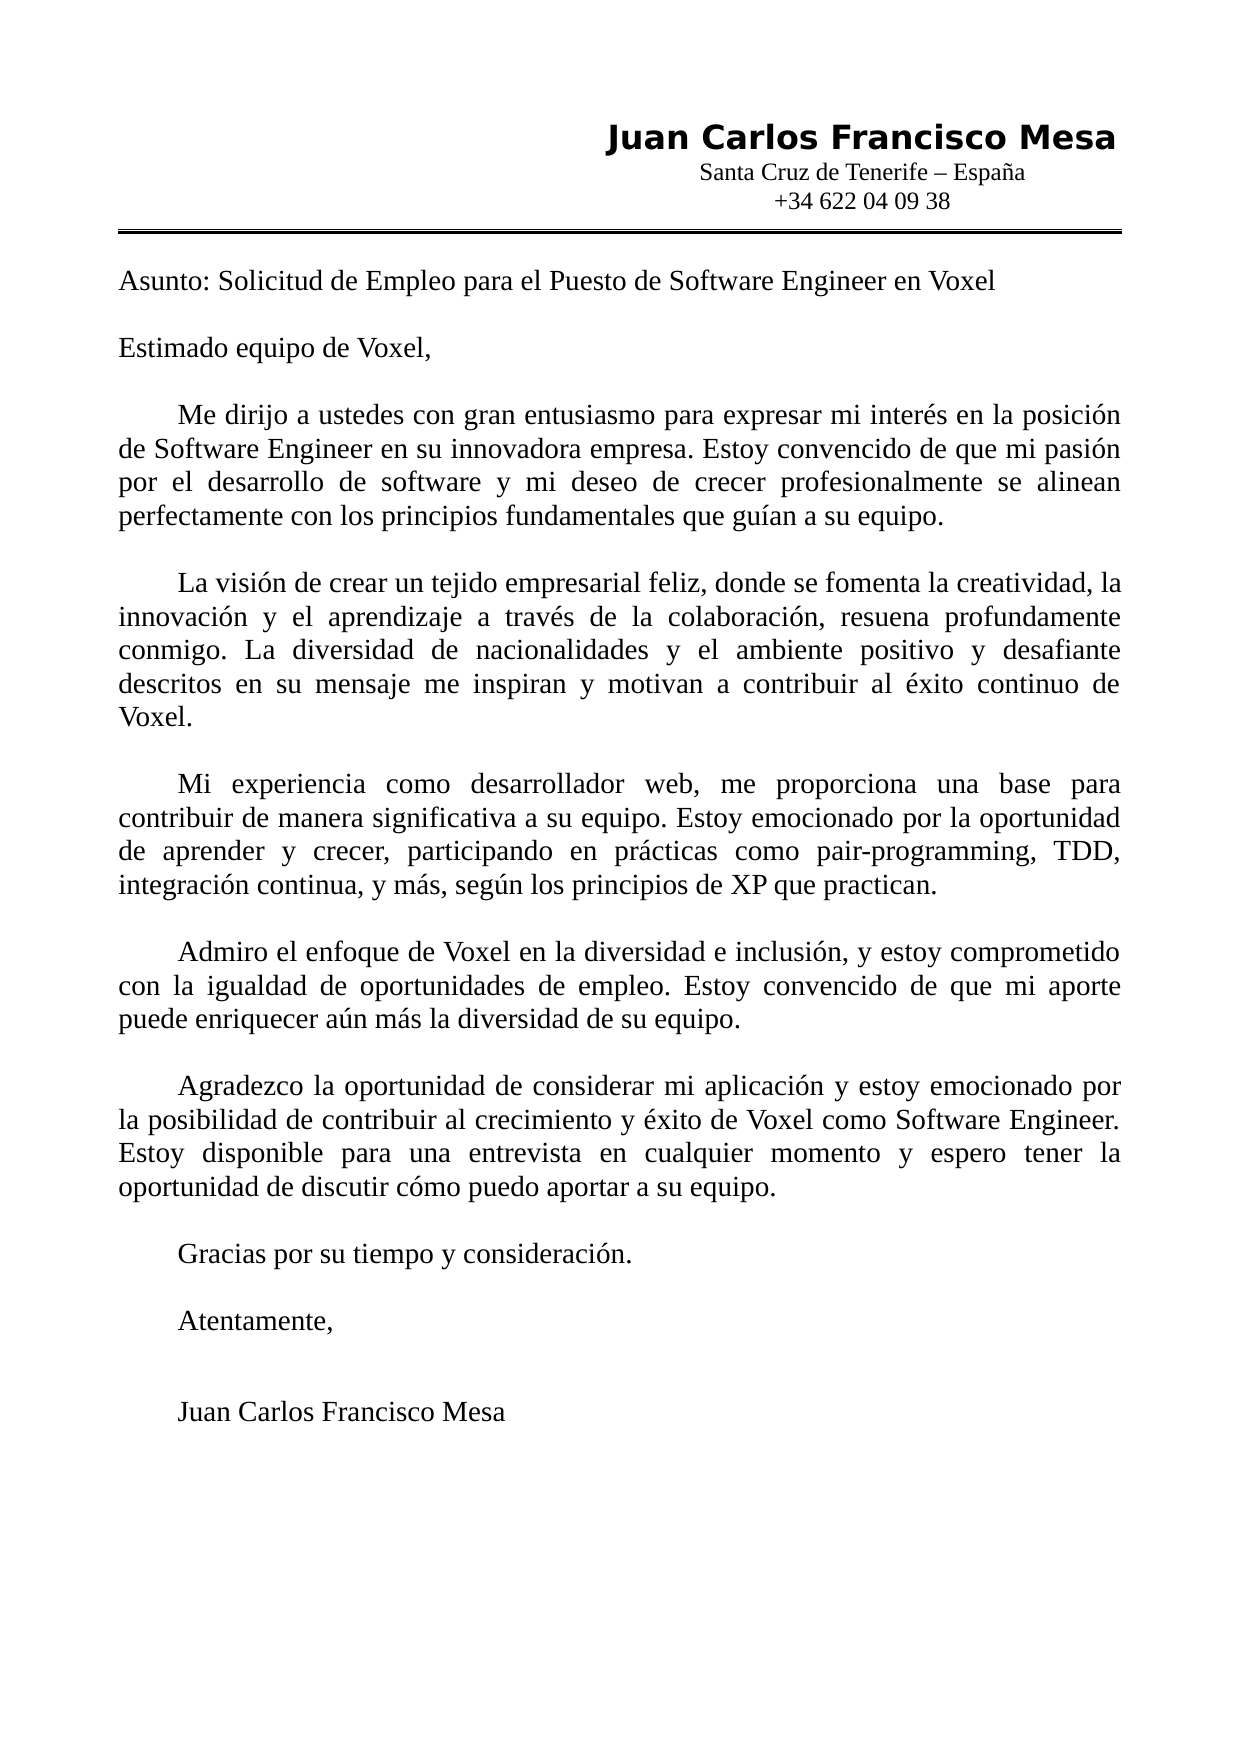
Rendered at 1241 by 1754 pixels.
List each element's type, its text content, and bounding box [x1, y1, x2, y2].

text Santa Cruz de Tenerife – España [602, 157, 1122, 186]
text Estimado equipo de Voxel, [118, 330, 1122, 364]
text Juan Carlos Francisco Mesa [118, 1394, 1122, 1428]
text Atentamente, [118, 1303, 1122, 1337]
text Me dirijo a ustedes con gran entusiasmo para expresar mi interés en la posición de Software Engineer en su innovadora empresa. Estoy convencido de que mi pasión por el desarrollo de software y mi deseo de crecer profesionalmente se alinean perfectamente con los principios fundamentales que guían a su equipo. [118, 397, 1122, 532]
text La visión de crear un tejido empresarial feliz, donde se fomenta la creatividad, la innovación y el aprendizaje a través de la colaboración, resuena profundamente conmigo. La diversidad de nacionalidades y el ambiente positivo y desafiante descritos en su mensaje me inspiran y motivan a contribuir al éxito continuo de Voxel. [118, 565, 1122, 733]
text Admiro el enfoque de Voxel en la diversidad e inclusión, y estoy comprometido con la igualdad de oportunidades de empleo. Estoy convencido de que mi aporte puede enriquecer aún más la diversidad de su equipo. [118, 934, 1122, 1035]
text Mi experiencia como desarrollador web, me proporciona una base para contribuir de manera significativa a su equipo. Estoy emocionado por la oportunidad de aprender y crecer, participando en prácticas como pair-programming, TDD, integración continua, y más, según los principios de XP que practican. [118, 766, 1122, 901]
text Agradezco la oportunidad de considerar mi aplicación y estoy emocionado por la posibilidad de contribuir al crecimiento y éxito de Voxel como Software Engineer. Estoy disponible para una entrevista en cualquier momento y espero tener la oportunidad de discutir cómo puedo aportar a su equipo. [118, 1068, 1122, 1202]
text Juan Carlos Francisco Mesa [602, 118, 1122, 157]
text +34 622 04 09 38 [602, 186, 1122, 214]
text Gracias por su tiempo y consideración. [118, 1236, 1122, 1269]
text Asunto: Solicitud de Empleo para el Puesto de Software Engineer en Voxel [118, 263, 1122, 297]
